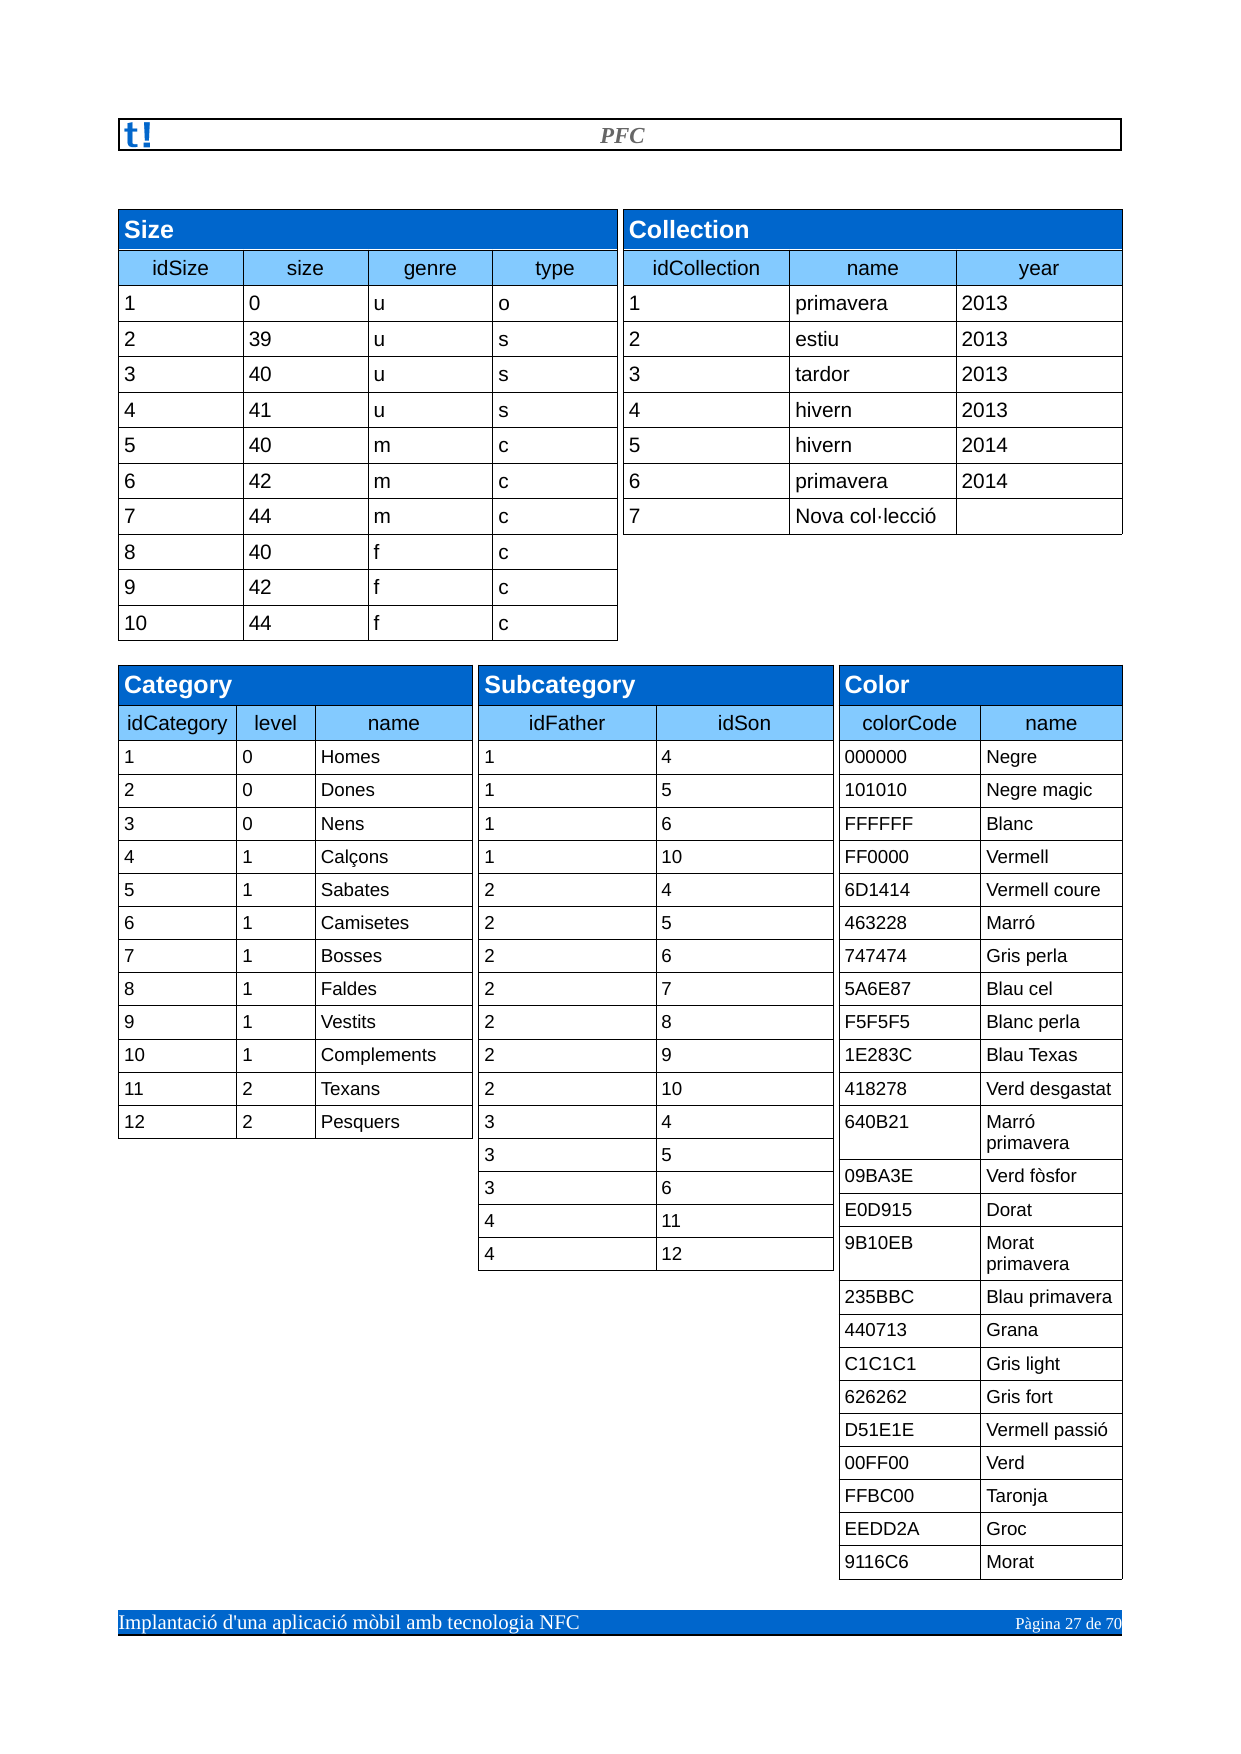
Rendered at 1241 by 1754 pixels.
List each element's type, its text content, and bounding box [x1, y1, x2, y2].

table_header Collection [624, 210, 1122, 249]
table_cell Gris light [981, 1348, 1122, 1380]
table_cell Negre [981, 741, 1122, 773]
table_cell s [493, 393, 617, 427]
table_cell Texans [316, 1073, 472, 1105]
table_cell 3 [119, 808, 236, 840]
table_cell c [493, 464, 617, 498]
table_cell 0 [237, 808, 315, 840]
table_cell Dorat [981, 1194, 1122, 1226]
table_cell 2013 [957, 393, 1122, 427]
table_cell 463228 [840, 907, 980, 939]
table_cell 7 [119, 940, 236, 972]
table_cell u [369, 286, 492, 321]
table_cell name [981, 706, 1122, 740]
table_cell Complements [316, 1040, 472, 1072]
table_cell Negre magic [981, 775, 1122, 807]
table_cell Vestits [316, 1006, 472, 1038]
table_cell Bosses [316, 940, 472, 972]
table_cell f [369, 606, 492, 640]
table_cell s [493, 322, 617, 356]
table_cell 626262 [840, 1381, 980, 1413]
table_cell 4 [657, 1106, 833, 1138]
table_cell tardor [790, 357, 956, 392]
table_cell 2 [479, 1073, 656, 1105]
table_cell 9 [657, 1040, 833, 1072]
table_cell Pesquers [316, 1106, 472, 1138]
table_cell type [493, 251, 617, 285]
table_cell 0 [237, 775, 315, 807]
table_cell Blau primavera [981, 1281, 1122, 1313]
table_cell u [369, 357, 492, 392]
table_cell 10 [657, 1073, 833, 1105]
table_cell 1 [119, 741, 236, 773]
table_cell 1 [237, 907, 315, 939]
table_cell Marró primavera [981, 1106, 1122, 1159]
table_cell level [237, 706, 315, 740]
table_cell Taronja [981, 1480, 1122, 1512]
table_cell 2 [119, 775, 236, 807]
table_cell 2 [479, 1040, 656, 1072]
table_cell 1 [237, 973, 315, 1005]
table_cell 418278 [840, 1073, 980, 1105]
table_cell 6 [119, 464, 243, 498]
table_cell o [493, 286, 617, 321]
table_cell 1E283C [840, 1040, 980, 1072]
table_cell 8 [119, 535, 243, 569]
table_cell Vermell coure [981, 874, 1122, 906]
table_cell colorCode [840, 706, 980, 740]
table_cell idCollection [624, 251, 789, 285]
table_cell FFFFFF [840, 808, 980, 840]
table_cell c [493, 606, 617, 640]
table_cell 5 [624, 428, 789, 463]
table_cell 6 [657, 808, 833, 840]
table_cell c [493, 535, 617, 569]
table_cell c [493, 428, 617, 463]
table_cell 2 [479, 1006, 656, 1038]
table_cell Blau Texas [981, 1040, 1122, 1072]
table_cell 44 [244, 606, 368, 640]
table_cell 1 [237, 1006, 315, 1038]
table_cell 1 [237, 1040, 315, 1072]
table_cell idFather [479, 706, 656, 740]
table_cell 5 [119, 428, 243, 463]
table_cell s [493, 357, 617, 392]
table_cell 5A6E87 [840, 973, 980, 1005]
table_cell 0 [237, 741, 315, 773]
table_cell u [369, 322, 492, 356]
table_cell Grana [981, 1315, 1122, 1347]
table_cell hivern [790, 428, 956, 463]
table_cell genre [369, 251, 492, 285]
table_cell 1 [624, 286, 789, 321]
table_cell idSize [119, 251, 243, 285]
table_cell 4 [479, 1205, 656, 1237]
table_cell 2 [479, 973, 656, 1005]
table_cell 3 [624, 357, 789, 392]
table_cell 2 [479, 907, 656, 939]
table_cell u [369, 393, 492, 427]
table_cell c [493, 570, 617, 605]
table_cell 1 [479, 775, 656, 807]
table_cell idSon [657, 706, 833, 740]
table_cell E0D915 [840, 1194, 980, 1226]
table_cell 0 [244, 286, 368, 321]
table_cell 2 [119, 322, 243, 356]
table_cell year [957, 251, 1122, 285]
table_cell 41 [244, 393, 368, 427]
table_cell 4 [624, 393, 789, 427]
table_cell m [369, 499, 492, 534]
table_cell 2 [237, 1106, 315, 1138]
table_cell 6D1414 [840, 874, 980, 906]
table_cell 2013 [957, 357, 1122, 392]
table_cell 8 [119, 973, 236, 1005]
table_cell Gris fort [981, 1381, 1122, 1413]
table_cell 3 [479, 1172, 656, 1204]
table_cell 7 [657, 973, 833, 1005]
table_cell 2 [624, 322, 789, 356]
table_cell D51E1E [840, 1414, 980, 1446]
table_cell [957, 499, 1122, 534]
table_cell 2014 [957, 464, 1122, 498]
table_cell Verd desgastat [981, 1073, 1122, 1105]
table_cell C1C1C1 [840, 1348, 980, 1380]
table_cell 1 [119, 286, 243, 321]
table_cell 5 [657, 1139, 833, 1171]
table_cell name [316, 706, 472, 740]
table_cell 4 [479, 1238, 656, 1270]
table_cell 6 [657, 940, 833, 972]
table_cell 3 [479, 1106, 656, 1138]
table_cell primavera [790, 286, 956, 321]
table_cell 235BBC [840, 1281, 980, 1313]
table_cell 6 [657, 1172, 833, 1204]
table_cell 4 [119, 393, 243, 427]
picture [123, 121, 151, 148]
table_cell 10 [657, 841, 833, 873]
table_cell 42 [244, 464, 368, 498]
table_cell 2013 [957, 286, 1122, 321]
table_cell 6 [624, 464, 789, 498]
table_cell 5 [119, 874, 236, 906]
table_cell FFBC00 [840, 1480, 980, 1512]
table_cell Morat [981, 1546, 1122, 1578]
table_cell primavera [790, 464, 956, 498]
table_cell 39 [244, 322, 368, 356]
table_cell Verd [981, 1447, 1122, 1479]
table_cell 9116C6 [840, 1546, 980, 1578]
table_cell 2 [479, 874, 656, 906]
table_cell 40 [244, 428, 368, 463]
table_cell name [790, 251, 956, 285]
table_cell f [369, 570, 492, 605]
table_cell 9B10EB [840, 1227, 980, 1280]
table_cell 10 [119, 1040, 236, 1072]
table_cell Blanc [981, 808, 1122, 840]
table_cell Camisetes [316, 907, 472, 939]
table_cell Dones [316, 775, 472, 807]
table_cell 42 [244, 570, 368, 605]
table_cell 40 [244, 357, 368, 392]
table_cell 1 [237, 874, 315, 906]
table_cell 6 [119, 907, 236, 939]
table_cell Homes [316, 741, 472, 773]
table_cell 640B21 [840, 1106, 980, 1159]
table_cell 44 [244, 499, 368, 534]
table_cell 000000 [840, 741, 980, 773]
table_cell 09BA3E [840, 1160, 980, 1192]
table_cell Blau cel [981, 973, 1122, 1005]
table_cell estiu [790, 322, 956, 356]
table_cell 1 [479, 741, 656, 773]
table_cell 3 [479, 1139, 656, 1171]
table_cell idCategory [119, 706, 236, 740]
table_cell 101010 [840, 775, 980, 807]
table_cell 7 [624, 499, 789, 534]
table_cell 2 [237, 1073, 315, 1105]
table_cell m [369, 428, 492, 463]
table_header Color [840, 666, 1122, 705]
table_header Category [119, 666, 472, 705]
table_cell 1 [479, 808, 656, 840]
table_cell Gris perla [981, 940, 1122, 972]
table_cell F5F5F5 [840, 1006, 980, 1038]
table_cell 4 [657, 741, 833, 773]
table_cell 440713 [840, 1315, 980, 1347]
table_cell Nens [316, 808, 472, 840]
table_cell 747474 [840, 940, 980, 972]
table_cell 10 [119, 606, 243, 640]
table_header Subcategory [479, 666, 833, 705]
table_cell Faldes [316, 973, 472, 1005]
table_cell 2 [479, 940, 656, 972]
table_cell 4 [657, 874, 833, 906]
table_cell 2014 [957, 428, 1122, 463]
table_cell Vermell [981, 841, 1122, 873]
table_cell Calçons [316, 841, 472, 873]
table_cell 7 [119, 499, 243, 534]
table_cell hivern [790, 393, 956, 427]
table_cell Verd fòsfor [981, 1160, 1122, 1192]
table_cell 11 [119, 1073, 236, 1105]
table_cell 9 [119, 1006, 236, 1038]
table_cell 00FF00 [840, 1447, 980, 1479]
table_cell Vermell passió [981, 1414, 1122, 1446]
table_cell 12 [657, 1238, 833, 1270]
table_cell EEDD2A [840, 1513, 980, 1545]
table_cell 1 [237, 940, 315, 972]
table_cell FF0000 [840, 841, 980, 873]
table_cell Blanc perla [981, 1006, 1122, 1038]
table_cell Sabates [316, 874, 472, 906]
table_cell Morat primavera [981, 1227, 1122, 1280]
table_cell Marró [981, 907, 1122, 939]
table_cell 9 [119, 570, 243, 605]
table_cell 4 [119, 841, 236, 873]
table_cell m [369, 464, 492, 498]
table_cell 2013 [957, 322, 1122, 356]
table_cell 5 [657, 907, 833, 939]
table_cell 1 [237, 841, 315, 873]
table_cell 12 [119, 1106, 236, 1138]
table_header Size [119, 210, 617, 249]
table_cell 8 [657, 1006, 833, 1038]
table_cell Nova col·lecció [790, 499, 956, 534]
table_cell Groc [981, 1513, 1122, 1545]
table_cell 3 [119, 357, 243, 392]
table_cell f [369, 535, 492, 569]
table_cell 1 [479, 841, 656, 873]
table_cell size [244, 251, 368, 285]
table_cell 40 [244, 535, 368, 569]
table_cell c [493, 499, 617, 534]
table_cell 11 [657, 1205, 833, 1237]
table_cell 5 [657, 775, 833, 807]
